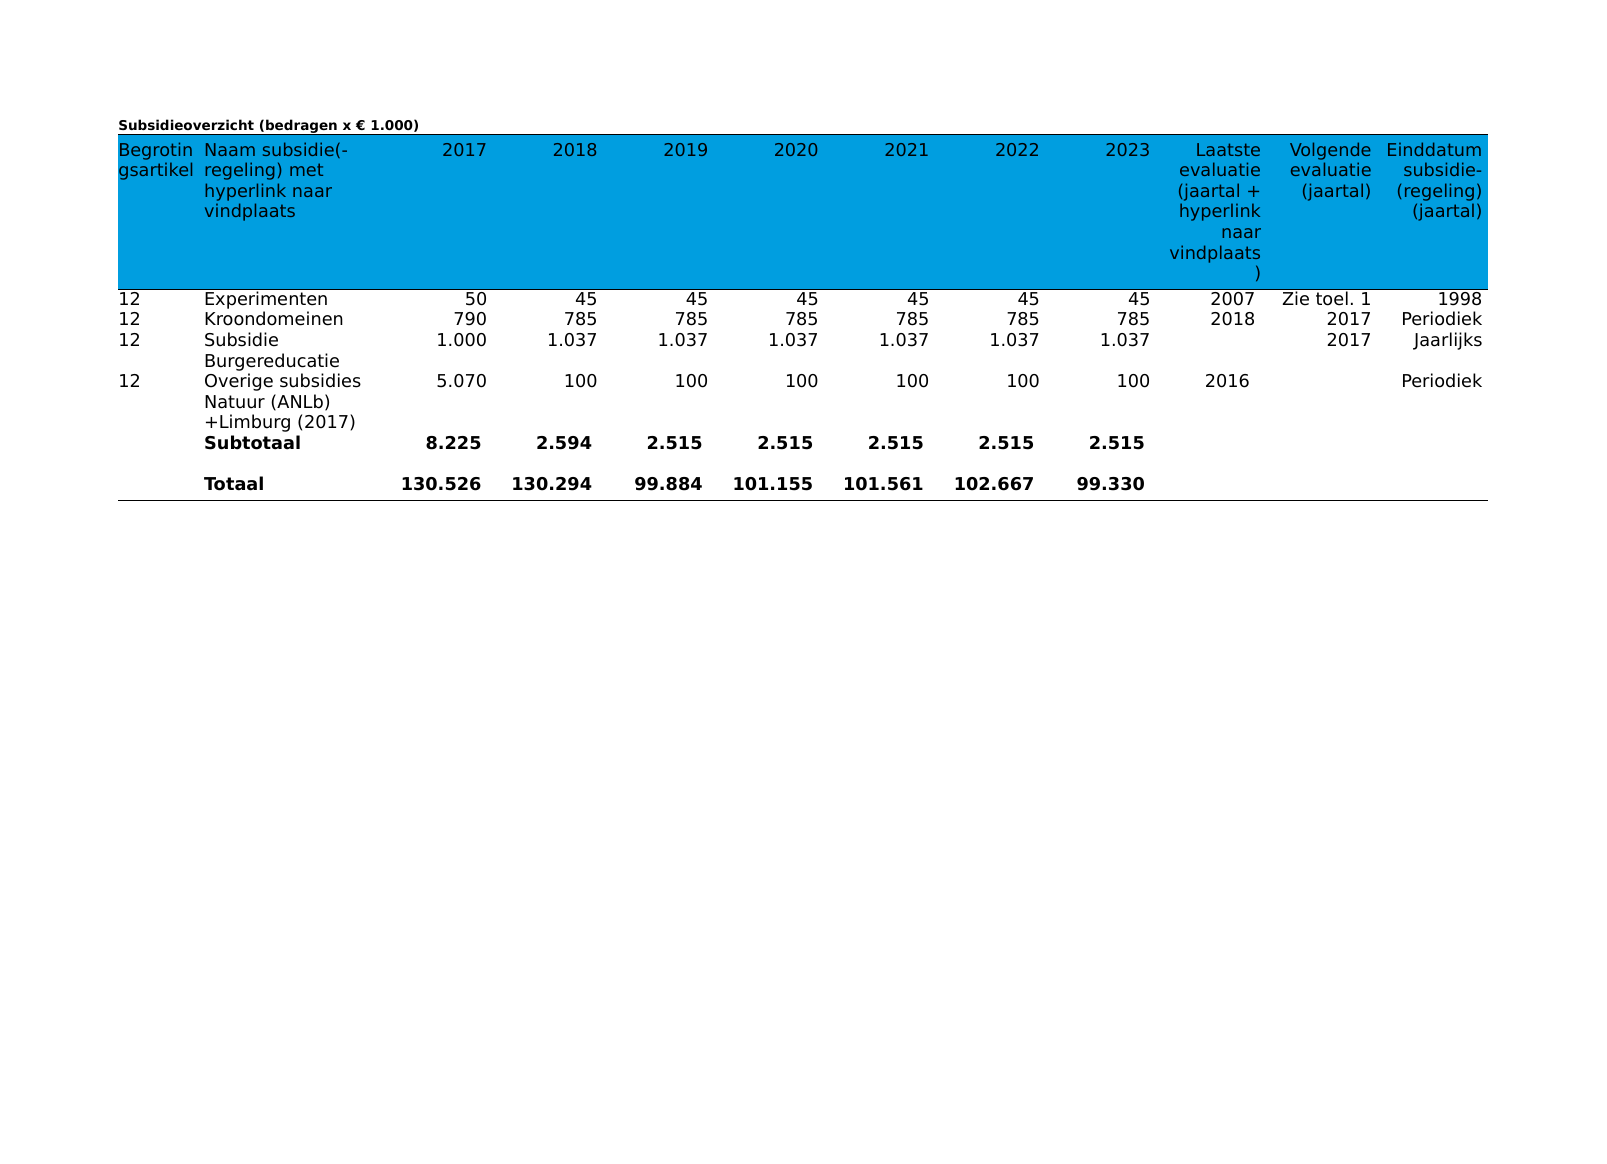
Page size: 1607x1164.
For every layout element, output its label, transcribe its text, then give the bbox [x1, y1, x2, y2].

table_cell 12 [118, 371, 198, 433]
table_cell Subtotaal [198, 433, 382, 454]
table_cell 785 [1046, 309, 1156, 330]
table_cell [825, 454, 935, 474]
table_cell 1.037 [603, 330, 714, 371]
table_cell 45 [714, 290, 824, 309]
table_cell Periodiek [1377, 371, 1488, 433]
table_cell Jaarlijks [1377, 330, 1488, 371]
table_cell Volgende evaluatie (jaartal) [1267, 135, 1377, 289]
table_cell 1.037 [935, 330, 1046, 371]
table_cell 50 [382, 290, 493, 309]
table_header Subsidieoverzicht (bedragen x € 1.000) [118, 118, 1488, 134]
table_cell 2018 [1156, 309, 1267, 330]
table_cell [382, 454, 493, 474]
table_cell 99.884 [603, 474, 714, 499]
table_cell 100 [825, 371, 935, 433]
table_cell 45 [935, 290, 1046, 309]
table_cell [1156, 433, 1267, 454]
table_cell 1998 [1377, 290, 1488, 309]
table_cell 2.515 [1046, 433, 1156, 454]
table_cell [118, 454, 198, 474]
table_cell 100 [935, 371, 1046, 433]
table_cell 785 [493, 309, 603, 330]
table_cell [1156, 454, 1267, 474]
table_cell [1267, 371, 1377, 433]
table_cell Kroondomeinen [198, 309, 382, 330]
table_cell Laatste evaluatie (jaartal + hyperlink naar vindplaats) [1156, 135, 1267, 289]
table_cell Periodiek [1377, 309, 1488, 330]
table_cell Subsidie Burgereducatie [198, 330, 382, 371]
table_cell 100 [714, 371, 824, 433]
table_cell 2.515 [825, 433, 935, 454]
table_cell 2007 [1156, 290, 1267, 309]
table_cell [1046, 454, 1156, 474]
table_cell Experimenten [198, 290, 382, 309]
table_cell Overige subsidies Natuur (ANLb)+Limburg (2017) [198, 371, 382, 433]
table_cell [1267, 474, 1377, 499]
table_cell [935, 454, 1046, 474]
table_cell [603, 454, 714, 474]
table_cell 2018 [493, 135, 603, 289]
table_cell [1156, 330, 1267, 371]
table_cell 12 [118, 330, 198, 371]
table_cell 45 [603, 290, 714, 309]
table_cell 2020 [714, 135, 824, 289]
table_cell Einddatum subsidie- (regeling) (jaartal) [1377, 135, 1488, 289]
table_cell 130.526 [382, 474, 493, 499]
table_cell 785 [714, 309, 824, 330]
table_cell 12 [118, 309, 198, 330]
table_cell 99.330 [1046, 474, 1156, 499]
table_cell 100 [603, 371, 714, 433]
table_cell [714, 454, 824, 474]
table_cell [1267, 433, 1377, 454]
table_cell 130.294 [493, 474, 603, 499]
table_cell 1.037 [714, 330, 824, 371]
table_cell 45 [825, 290, 935, 309]
table_cell 2023 [1046, 135, 1156, 289]
table_cell Begrotingsartikel [118, 135, 198, 289]
table_cell [1156, 474, 1267, 499]
table_cell 12 [118, 290, 198, 309]
table_cell 2017 [1267, 309, 1377, 330]
table_cell [1267, 454, 1377, 474]
table_cell 2017 [382, 135, 493, 289]
table_cell 2.515 [714, 433, 824, 454]
table_cell 2016 [1156, 371, 1267, 433]
table_cell 100 [493, 371, 603, 433]
table_cell [198, 454, 382, 474]
table_cell 45 [1046, 290, 1156, 309]
table_cell 8.225 [382, 433, 493, 454]
table_cell 2019 [603, 135, 714, 289]
table_cell Zie toel. 1 [1267, 290, 1377, 309]
table_cell 5.070 [382, 371, 493, 433]
table_cell Naam subsidie(-regeling) met hyperlink naar vindplaats [198, 135, 382, 289]
table_cell 2017 [1267, 330, 1377, 371]
table_cell 2021 [825, 135, 935, 289]
table_cell 102.667 [935, 474, 1046, 499]
table_cell [1377, 454, 1488, 474]
table_cell [493, 454, 603, 474]
table_cell 1.037 [825, 330, 935, 371]
table_cell 101.155 [714, 474, 824, 499]
table_cell 1.000 [382, 330, 493, 371]
table_cell [118, 474, 198, 499]
table_cell 2.515 [603, 433, 714, 454]
table_cell [1377, 433, 1488, 454]
table_cell 100 [1046, 371, 1156, 433]
table_cell 2022 [935, 135, 1046, 289]
table_cell 790 [382, 309, 493, 330]
table_cell 2.515 [935, 433, 1046, 454]
table_cell 1.037 [493, 330, 603, 371]
table_cell 785 [825, 309, 935, 330]
table_cell 2.594 [493, 433, 603, 454]
table_cell 785 [603, 309, 714, 330]
table_cell 45 [493, 290, 603, 309]
table_cell [118, 433, 198, 454]
table_cell 785 [935, 309, 1046, 330]
table_cell 1.037 [1046, 330, 1156, 371]
table_cell 101.561 [825, 474, 935, 499]
table_cell Totaal [198, 474, 382, 499]
table_cell [1377, 474, 1488, 499]
